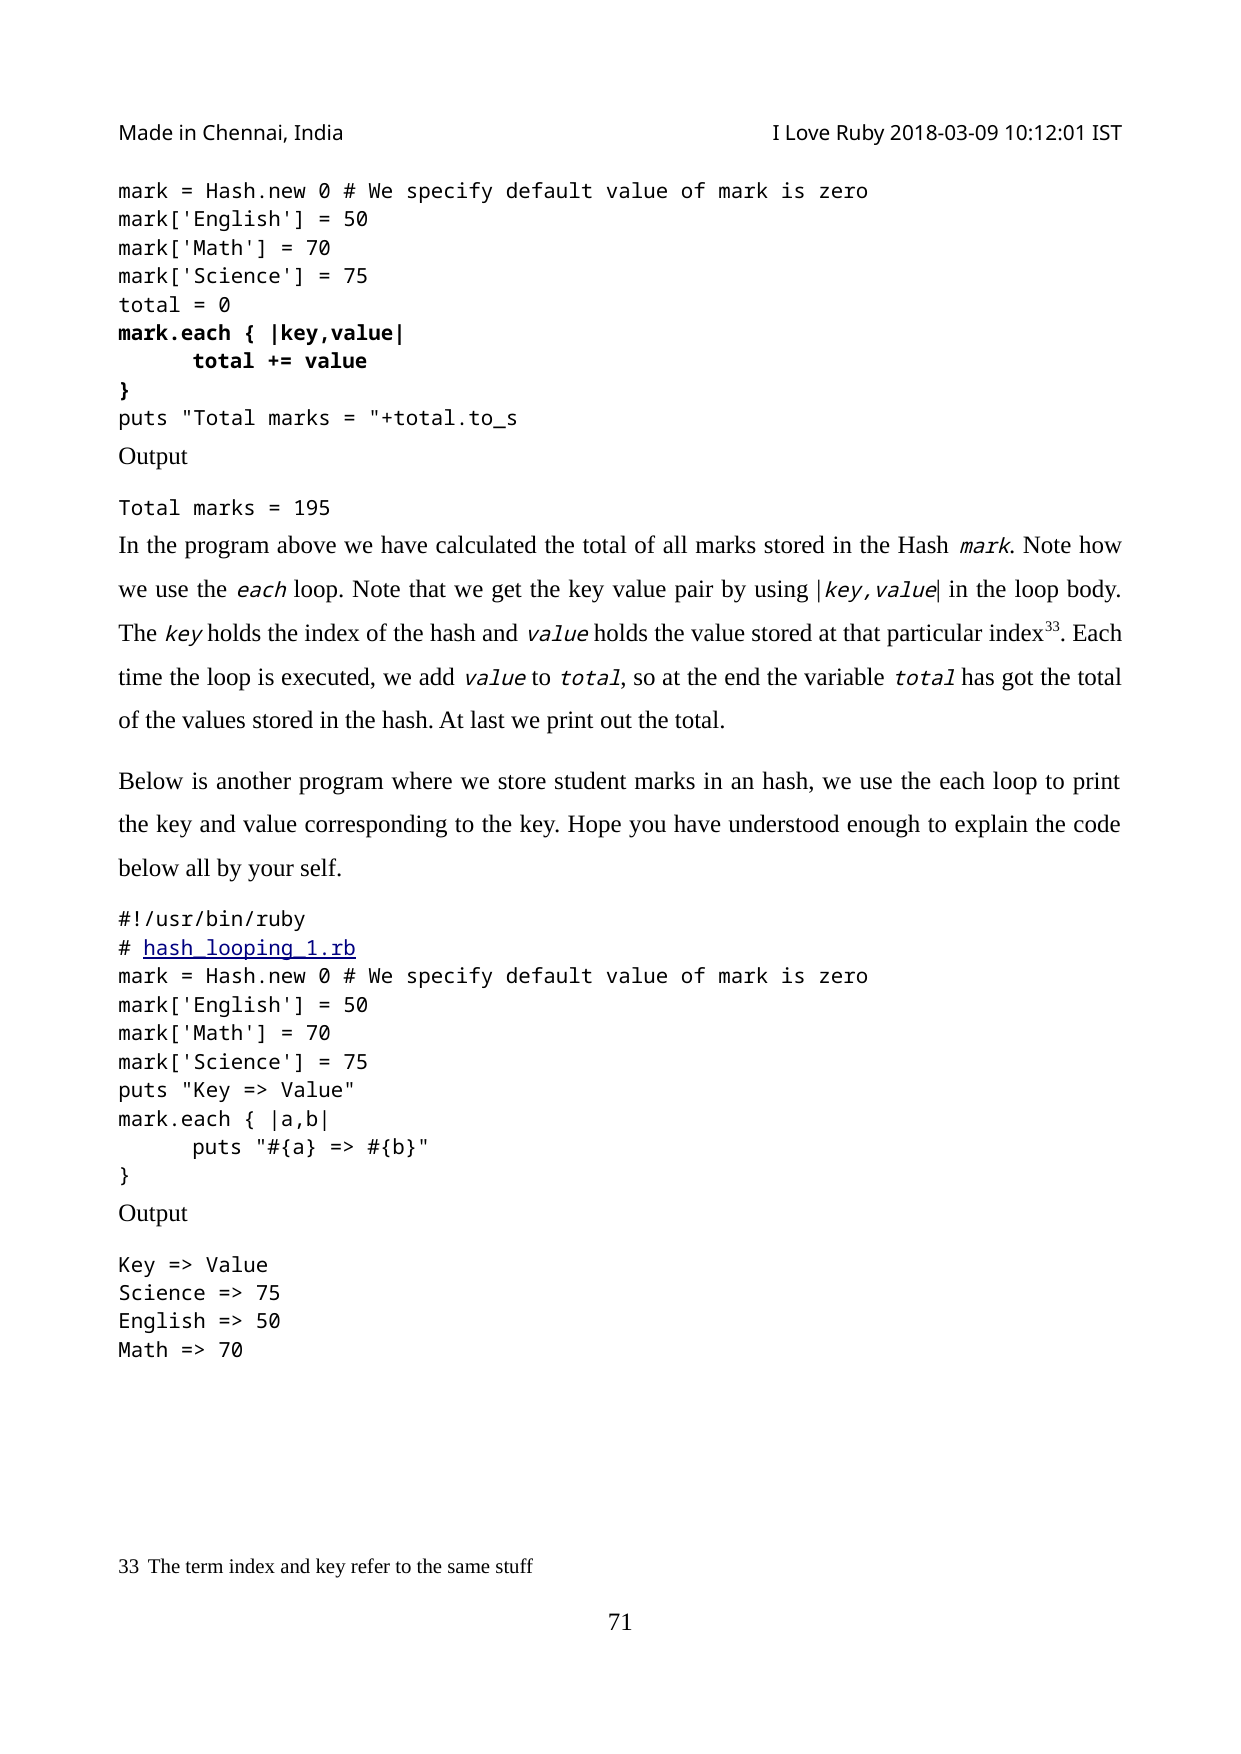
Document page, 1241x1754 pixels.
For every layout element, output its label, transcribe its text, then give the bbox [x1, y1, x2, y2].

text mark.each { |a,b| [118, 1104, 1122, 1132]
text Key => Value [118, 1250, 1122, 1278]
text The term index and key refer to the same stuff [118, 1553, 1122, 1578]
text mark['Science'] = 75 [118, 261, 1122, 290]
text mark['Science'] = 75 [118, 1047, 1122, 1075]
text puts "Key => Value" [118, 1075, 1122, 1104]
text mark['Math'] = 70 [118, 233, 1122, 261]
text English => 50 [118, 1307, 1122, 1335]
text Output [118, 441, 1122, 469]
text total += value [118, 347, 1122, 375]
text mark = Hash.new 0 # We specify default value of mark is zero [118, 176, 1122, 204]
text mark = Hash.new 0 # We specify default value of mark is zero [118, 961, 1122, 990]
text puts "Total marks = "+total.to_s [118, 403, 1122, 432]
text } [118, 375, 1122, 403]
text Output [118, 1198, 1122, 1227]
text In the program above we have calculated the total of all marks stored in the Hash mark. Note how we use the each loop. Note that we get the key value pair by using |key,value| in the loop body. The key holds the index of the hash and value holds the value stored at that particular index. Each time the loop is executed, we add value to total, so at the end the variable total has got the total of the values stored in the hash. At last we print out the total. [118, 530, 1122, 734]
text # hash_looping_1.rb [118, 933, 1122, 961]
text mark['Math'] = 70 [118, 1018, 1122, 1047]
text Science => 75 [118, 1278, 1122, 1307]
text puts "#{a} => #{b}" [118, 1132, 1122, 1161]
text mark['English'] = 50 [118, 990, 1122, 1018]
text Below is another program where we store student marks in an hash, we use the each loop to print the key and value corresponding to the key. Hope you have understood enough to explain the code below all by your self. [118, 766, 1122, 881]
text mark.each { |key,value| [118, 318, 1122, 347]
text Math => 70 [118, 1335, 1122, 1363]
text mark['English'] = 50 [118, 204, 1122, 233]
text total = 0 [118, 290, 1122, 318]
text Total marks = 195 [118, 493, 1122, 521]
text #!/usr/bin/ruby [118, 904, 1122, 933]
text } [118, 1161, 1122, 1189]
